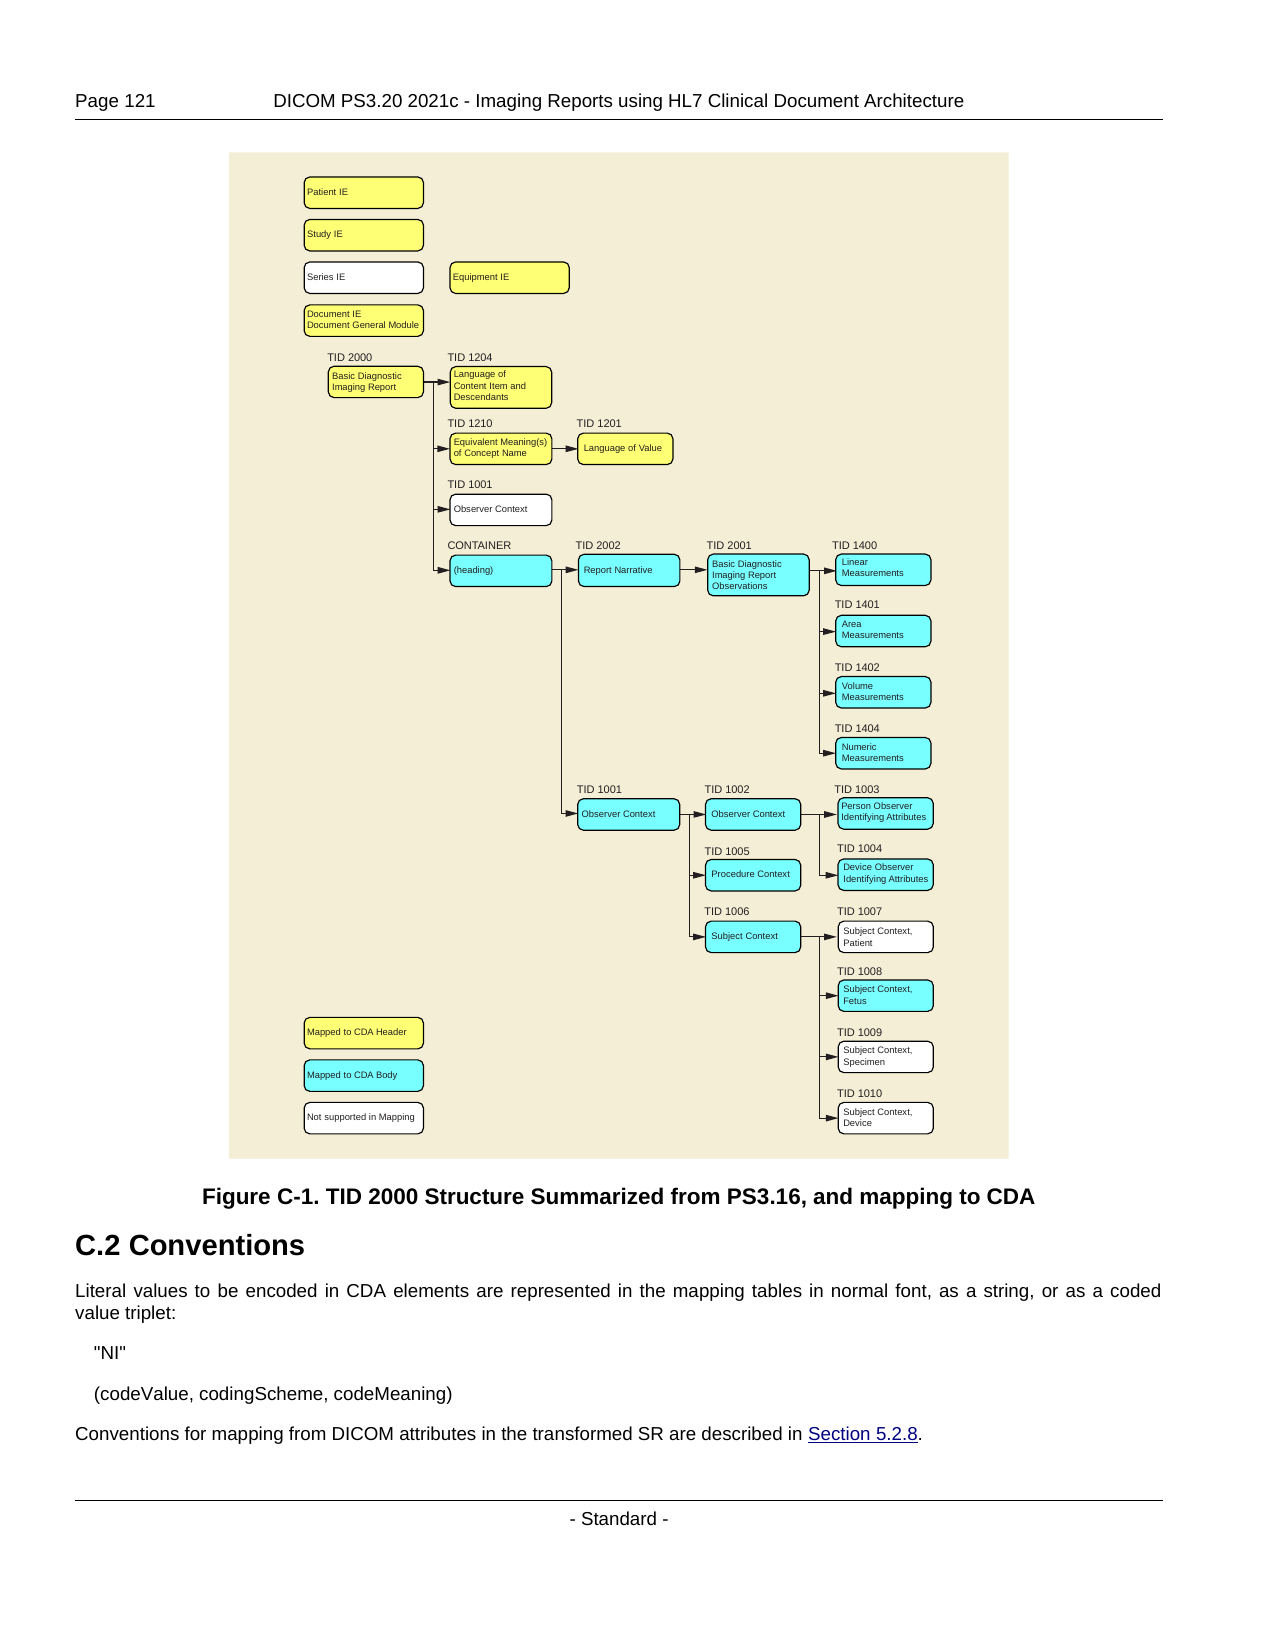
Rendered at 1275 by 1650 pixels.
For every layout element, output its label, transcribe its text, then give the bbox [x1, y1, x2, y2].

text (codeValue, codingScheme, codeMeaning) [94, 1382, 1162, 1404]
text "NI" [94, 1342, 1162, 1364]
text Conventions for mapping from DICOM attributes in the transformed SR are described in Section 5.2.8. [75, 1423, 1162, 1444]
text Literal values to be encoded in CDA elements are represented in the mapping tables in normal font, as a string, or as a coded value triplet: [75, 1280, 1162, 1323]
text C.2 Conventions [75, 1228, 1162, 1261]
text Figure C-1. TID 2000 Structure Summarized from PS3.16, and mapping to CDA [75, 1183, 1162, 1209]
